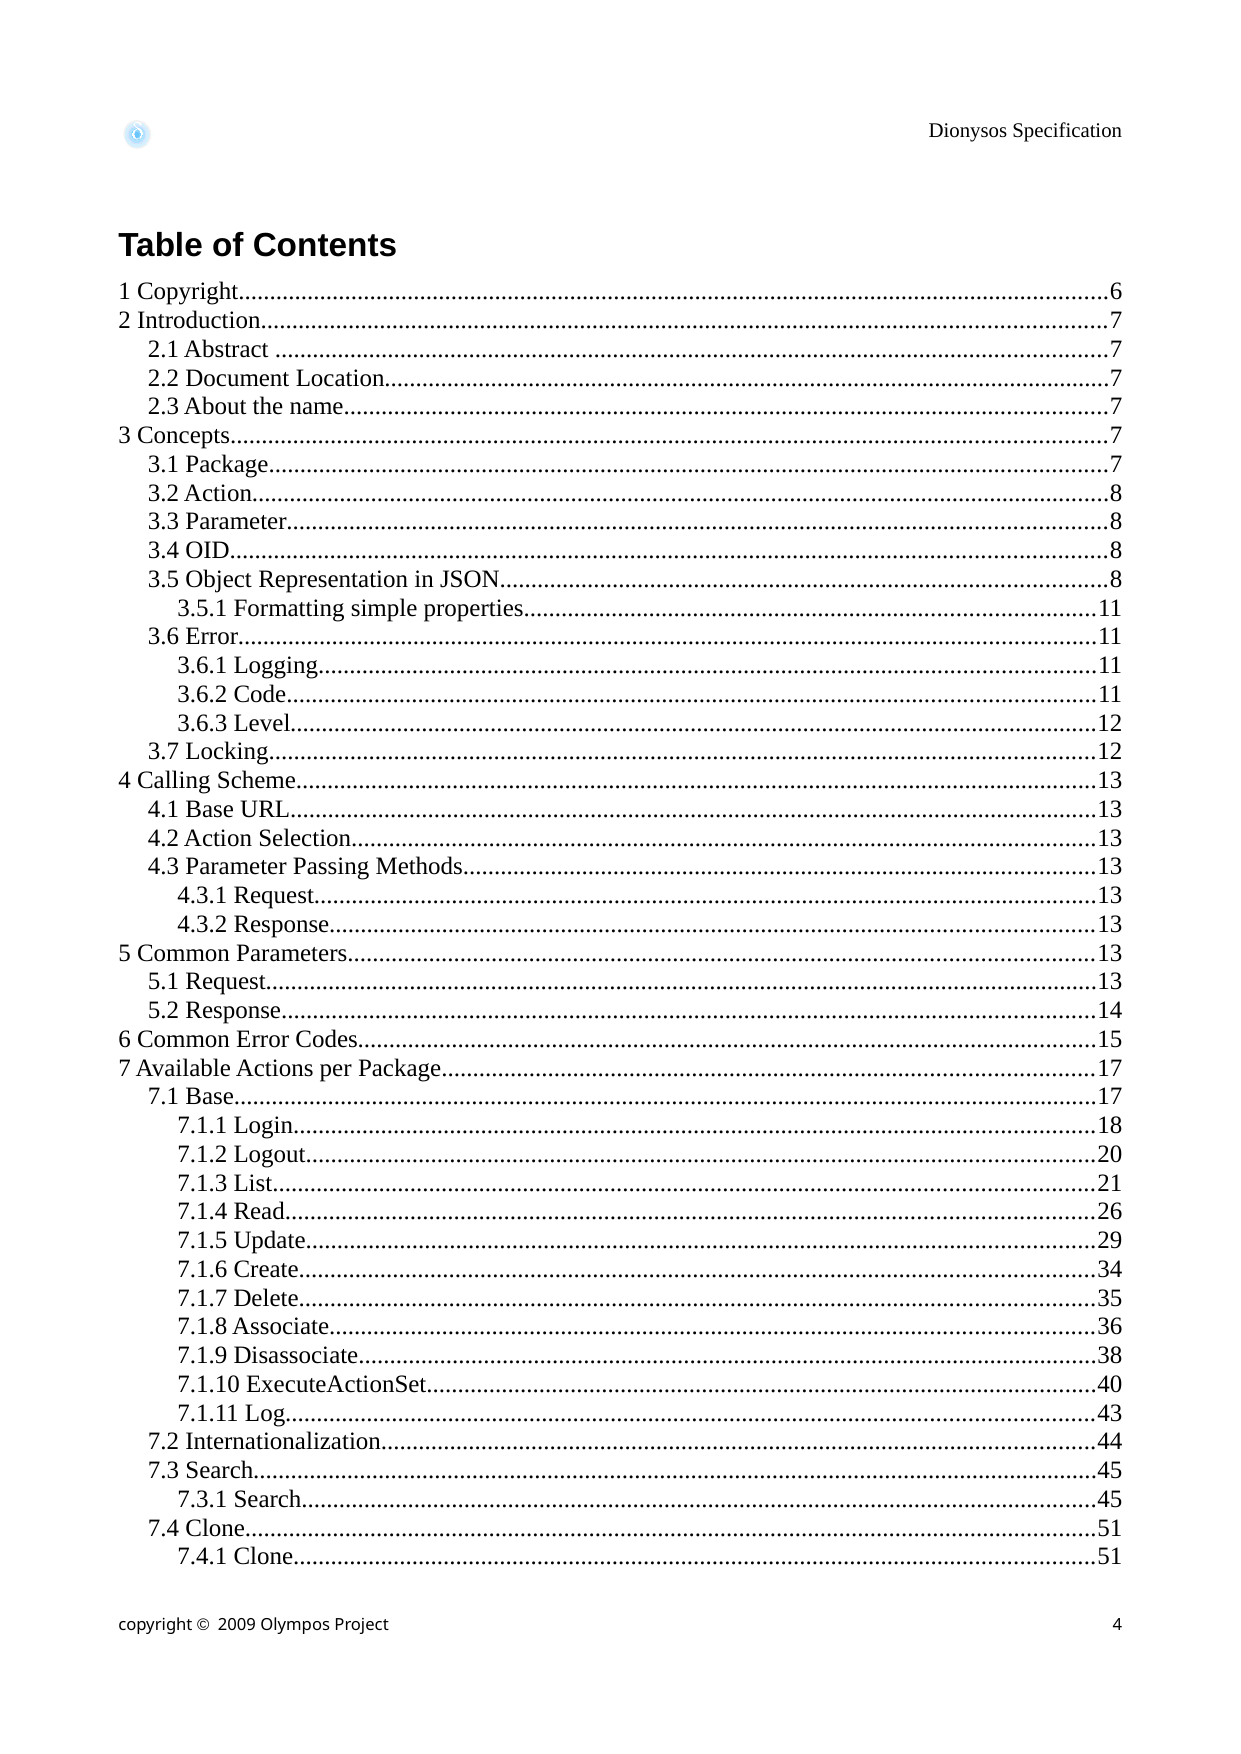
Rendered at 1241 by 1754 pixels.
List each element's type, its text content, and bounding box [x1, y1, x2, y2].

text 3.3 Parameter 8 [148, 506, 1122, 535]
text 7.3 Search 45 [148, 1455, 1122, 1484]
text 3.6.3 Level 12 [177, 708, 1122, 736]
text 5.2 Response 14 [148, 995, 1122, 1024]
text 6 Common Error Codes 15 [118, 1024, 1122, 1053]
text 4.1 Base URL 13 [148, 794, 1122, 823]
text 7.1.4 Read 26 [177, 1196, 1122, 1225]
text 3.5 Object Representation in JSON 8 [148, 564, 1122, 593]
text 4.3.2 Response 13 [177, 909, 1122, 938]
text 4.2 Action Selection 13 [148, 823, 1122, 851]
text 3.7 Locking 12 [148, 736, 1122, 765]
text 3.1 Package 7 [148, 449, 1122, 478]
text 2.2 Document Location 7 [148, 363, 1122, 391]
text 7.1.8 Associate 36 [177, 1311, 1122, 1340]
text 1 Copyright 6 [118, 276, 1122, 305]
text 7.1.9 Disassociate 38 [177, 1340, 1122, 1369]
text 5.1 Request 13 [148, 966, 1122, 995]
picture [122, 118, 154, 149]
text 7.1.1 Login 18 [177, 1110, 1122, 1139]
text 7.3.1 Search 45 [177, 1484, 1122, 1513]
text 7.4.1 Clone 51 [177, 1541, 1122, 1570]
text 5 Common Parameters 13 [118, 938, 1122, 966]
text 7.2 Internationalization 44 [148, 1426, 1122, 1455]
text 4 Calling Scheme 13 [118, 765, 1122, 794]
text 7.1 Base 17 [148, 1081, 1122, 1110]
text 7 Available Actions per Package 17 [118, 1053, 1122, 1081]
text 3.6 Error 11 [148, 621, 1122, 650]
text 7.1.3 List 21 [177, 1168, 1122, 1196]
text 7.1.7 Delete 35 [177, 1283, 1122, 1311]
text 7.1.5 Update 29 [177, 1225, 1122, 1254]
text 3.2 Action 8 [148, 478, 1122, 506]
text 7.1.11 Log 43 [177, 1398, 1122, 1426]
text 7.1.10 ExecuteActionSet 40 [177, 1369, 1122, 1398]
text 4.3 Parameter Passing Methods 13 [148, 851, 1122, 880]
text 4.3.1 Request 13 [177, 880, 1122, 909]
text 7.4 Clone 51 [148, 1513, 1122, 1541]
text 7.1.6 Create 34 [177, 1254, 1122, 1283]
text 3.5.1 Formatting simple properties 11 [177, 593, 1122, 621]
text 3.6.2 Code 11 [177, 679, 1122, 708]
text 2.1 Abstract 7 [148, 334, 1122, 363]
text 2.3 About the name 7 [148, 391, 1122, 420]
subtitle Table of Contents [118, 225, 1122, 264]
text 3.6.1 Logging 11 [177, 650, 1122, 679]
text 3 Concepts 7 [118, 420, 1122, 449]
text 2 Introduction 7 [118, 305, 1122, 334]
text 7.1.2 Logout 20 [177, 1139, 1122, 1168]
text 3.4 OID 8 [148, 535, 1122, 564]
